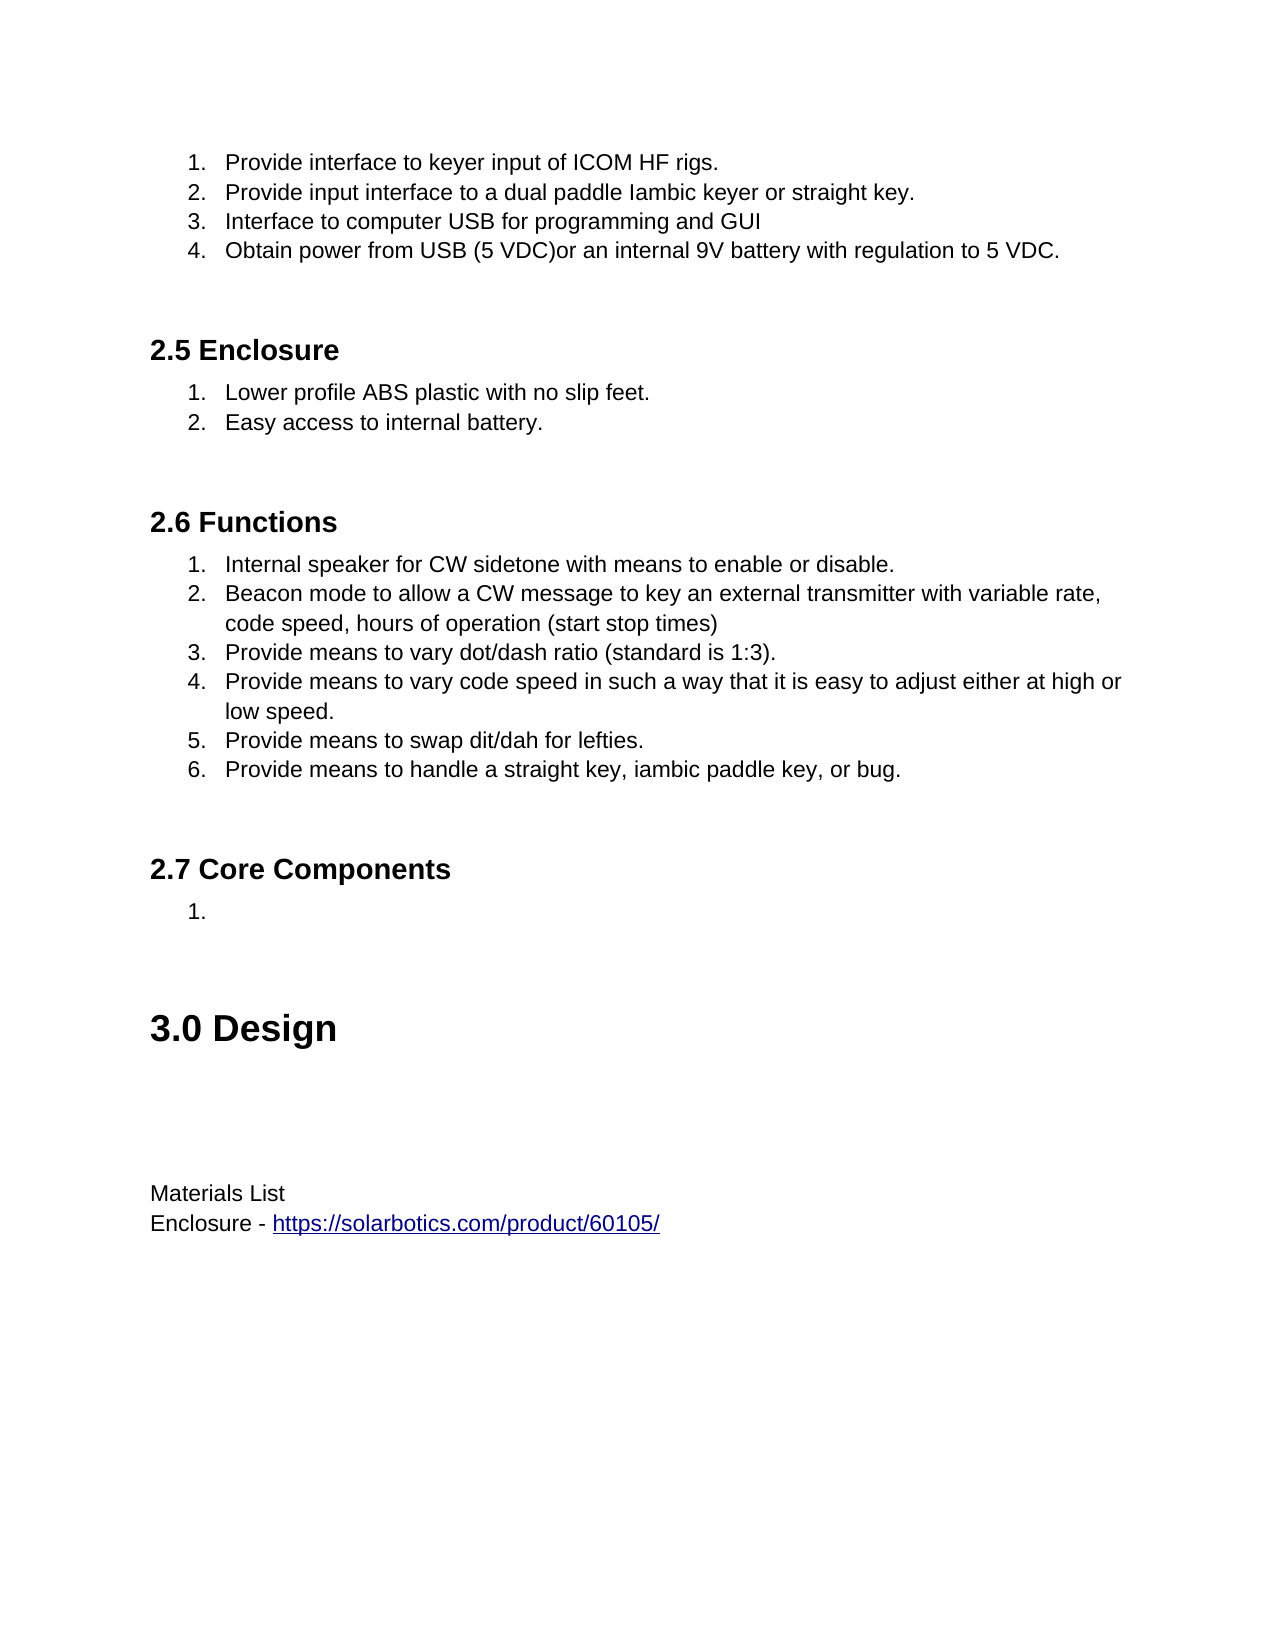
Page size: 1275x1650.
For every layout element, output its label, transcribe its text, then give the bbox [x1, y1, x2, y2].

list Provide means to vary dot/dash ratio (standard is 1:3). [187, 639, 1125, 665]
list Easy access to internal battery. [187, 409, 1125, 435]
text Materials List [150, 1181, 1125, 1207]
subtitle 3.0 Design [150, 1008, 1125, 1050]
list Provide means to handle a straight key, iambic paddle key, or bug. [187, 757, 1125, 783]
list Provide interface to keyer input of ICOM HF rigs. [187, 150, 1125, 176]
subtitle 2.6 Functions [150, 506, 1125, 538]
list Provide means to swap dit/dah for lefties. [187, 728, 1125, 753]
text Enclosure - https://solarbotics.com/product/60105/ [150, 1210, 1125, 1236]
subtitle 2.7 Core Components [150, 853, 1125, 886]
list Provide means to vary code speed in such a way that it is easy to adjust either at high or low speed. [187, 669, 1125, 724]
list Internal speaker for CW sidetone with means to enable or disable. [187, 551, 1125, 577]
list Provide input interface to a dual paddle Iambic keyer or straight key. [187, 179, 1125, 205]
list Lower profile ABS plastic with no slip feet. [187, 380, 1125, 406]
list Beacon mode to allow a CW message to key an external transmitter with variable rate, code speed, hours of operation (start stop times) [187, 581, 1125, 636]
subtitle 2.5 Enclosure [150, 334, 1125, 367]
list Interface to computer USB for programming and GUI [187, 209, 1125, 234]
list Obtain power from USB (5 VDC)or an internal 9V battery with regulation to 5 VDC. [187, 238, 1125, 264]
